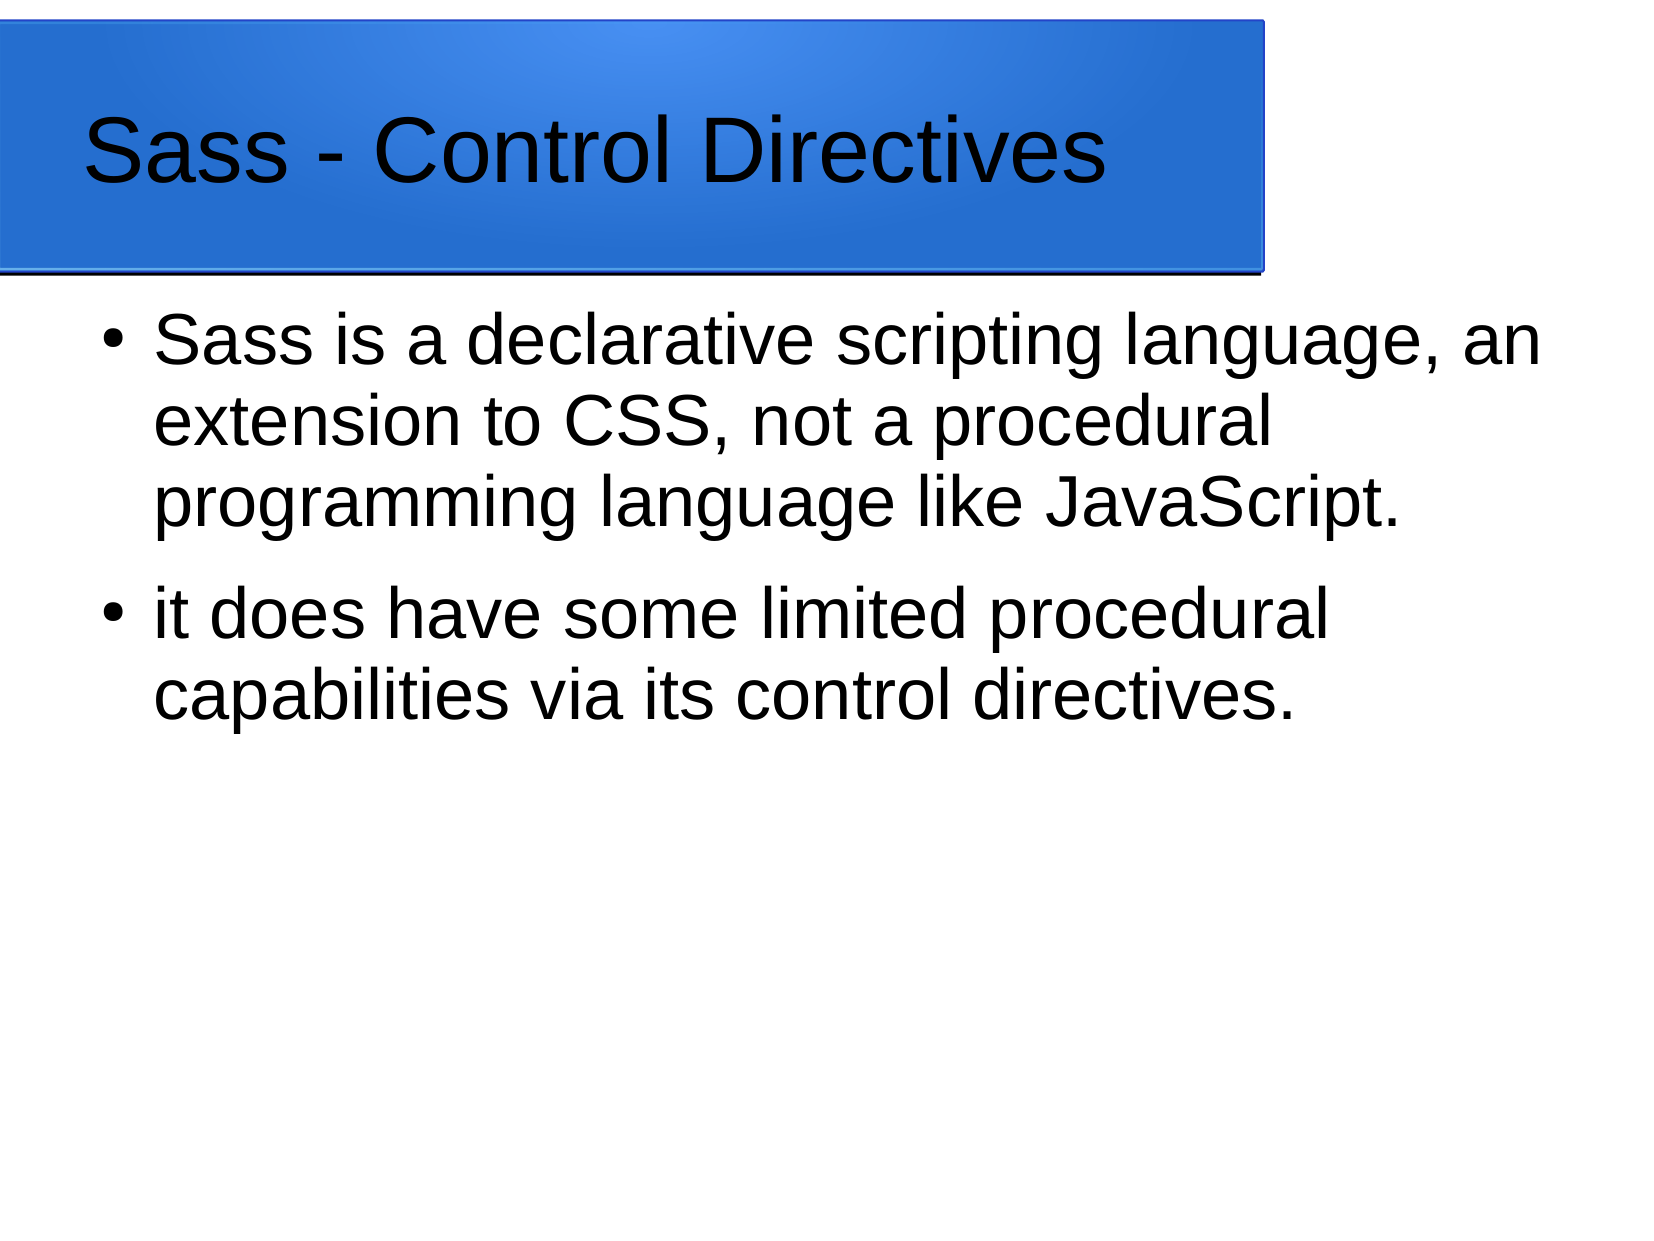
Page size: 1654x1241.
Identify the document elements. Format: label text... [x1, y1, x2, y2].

list Sass is a declarative scripting language, an extension to CSS, not a procedural programming language like JavaScript. it does have some limited procedural capabilities via its control directives. [82, 299, 1571, 1019]
title Sass - Control Directives [82, 47, 1235, 252]
